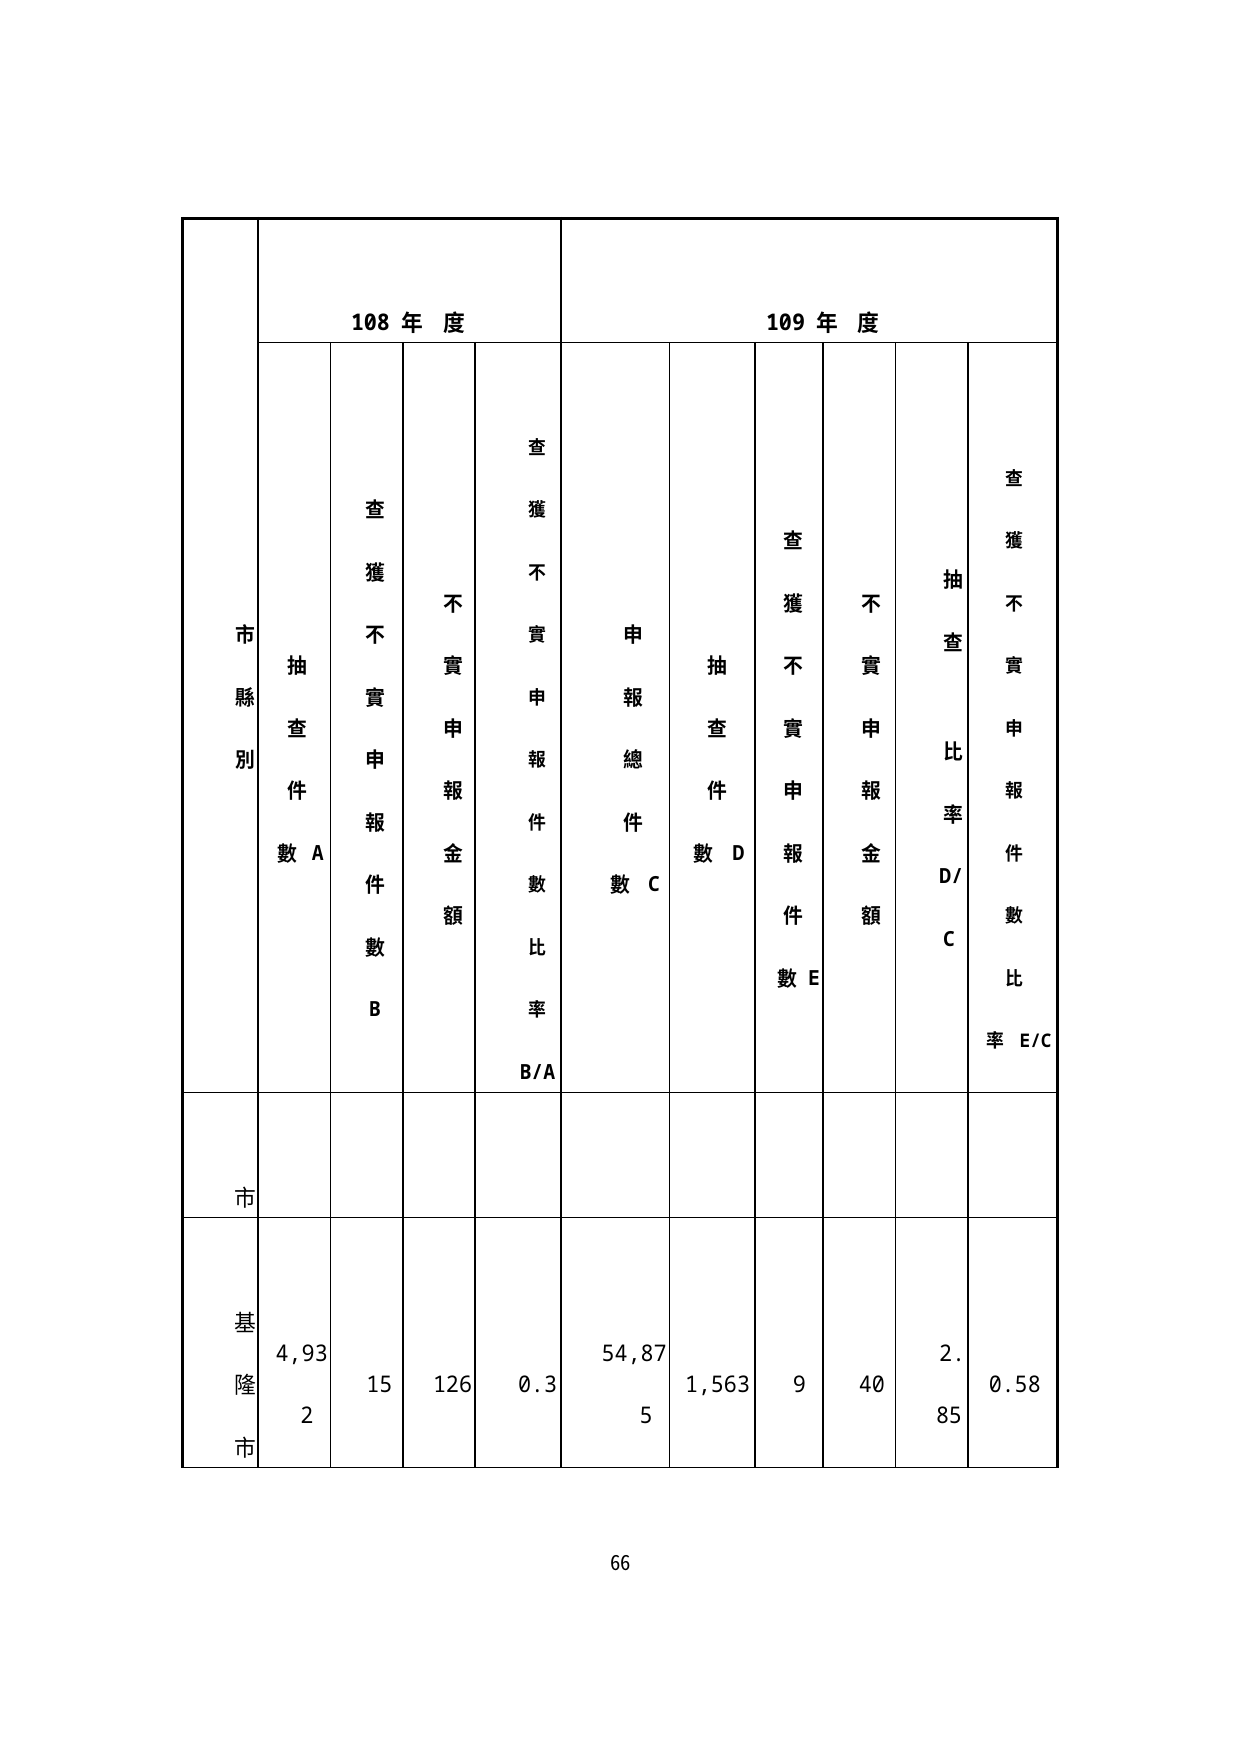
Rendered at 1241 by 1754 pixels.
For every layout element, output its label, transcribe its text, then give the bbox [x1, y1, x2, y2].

table_cell [824, 1093, 895, 1217]
table_cell 0.58 [969, 1218, 1056, 1467]
table_cell 抽查件數D [670, 343, 754, 1092]
table_cell 查獲不實申報件數E [756, 343, 822, 1092]
table_cell [331, 1093, 402, 1217]
table_cell 查獲不實申報件數B [331, 343, 402, 1092]
table_cell 抽查 比率D/C [896, 343, 967, 1092]
table_cell [404, 1093, 474, 1217]
table_header 108年度 [259, 220, 560, 342]
table_cell [969, 1093, 1056, 1217]
table_cell 9 [756, 1218, 822, 1467]
table_cell 126 [404, 1218, 474, 1467]
table_cell 抽查件數A [259, 343, 330, 1092]
table_header 市縣別 [184, 220, 257, 1092]
table_cell 查獲不實申報件數比率B/A [476, 343, 560, 1092]
table_cell [756, 1093, 822, 1217]
table_cell [896, 1093, 967, 1217]
table_cell [670, 1093, 754, 1217]
table_cell 2.85 [896, 1218, 967, 1467]
table_cell [476, 1093, 560, 1217]
table_cell 不實申報金額 [824, 343, 895, 1092]
table_cell 市 [184, 1093, 257, 1217]
table_cell 0.3 [476, 1218, 560, 1467]
table_cell 申報總件數C [562, 343, 669, 1092]
table_cell 40 [824, 1218, 895, 1467]
table_cell 不實申報金額 [404, 343, 474, 1092]
table_cell 54,875 [562, 1218, 669, 1467]
table_cell 4,932 [259, 1218, 330, 1467]
table_cell 查獲不實申報件數比率E/C [969, 343, 1056, 1092]
table_cell 基隆市 [184, 1218, 257, 1467]
table_cell [259, 1093, 330, 1217]
table_cell [562, 1093, 669, 1217]
table_header 109年度 [562, 220, 1056, 342]
table_cell 1,563 [670, 1218, 754, 1467]
table_cell 15 [331, 1218, 402, 1467]
